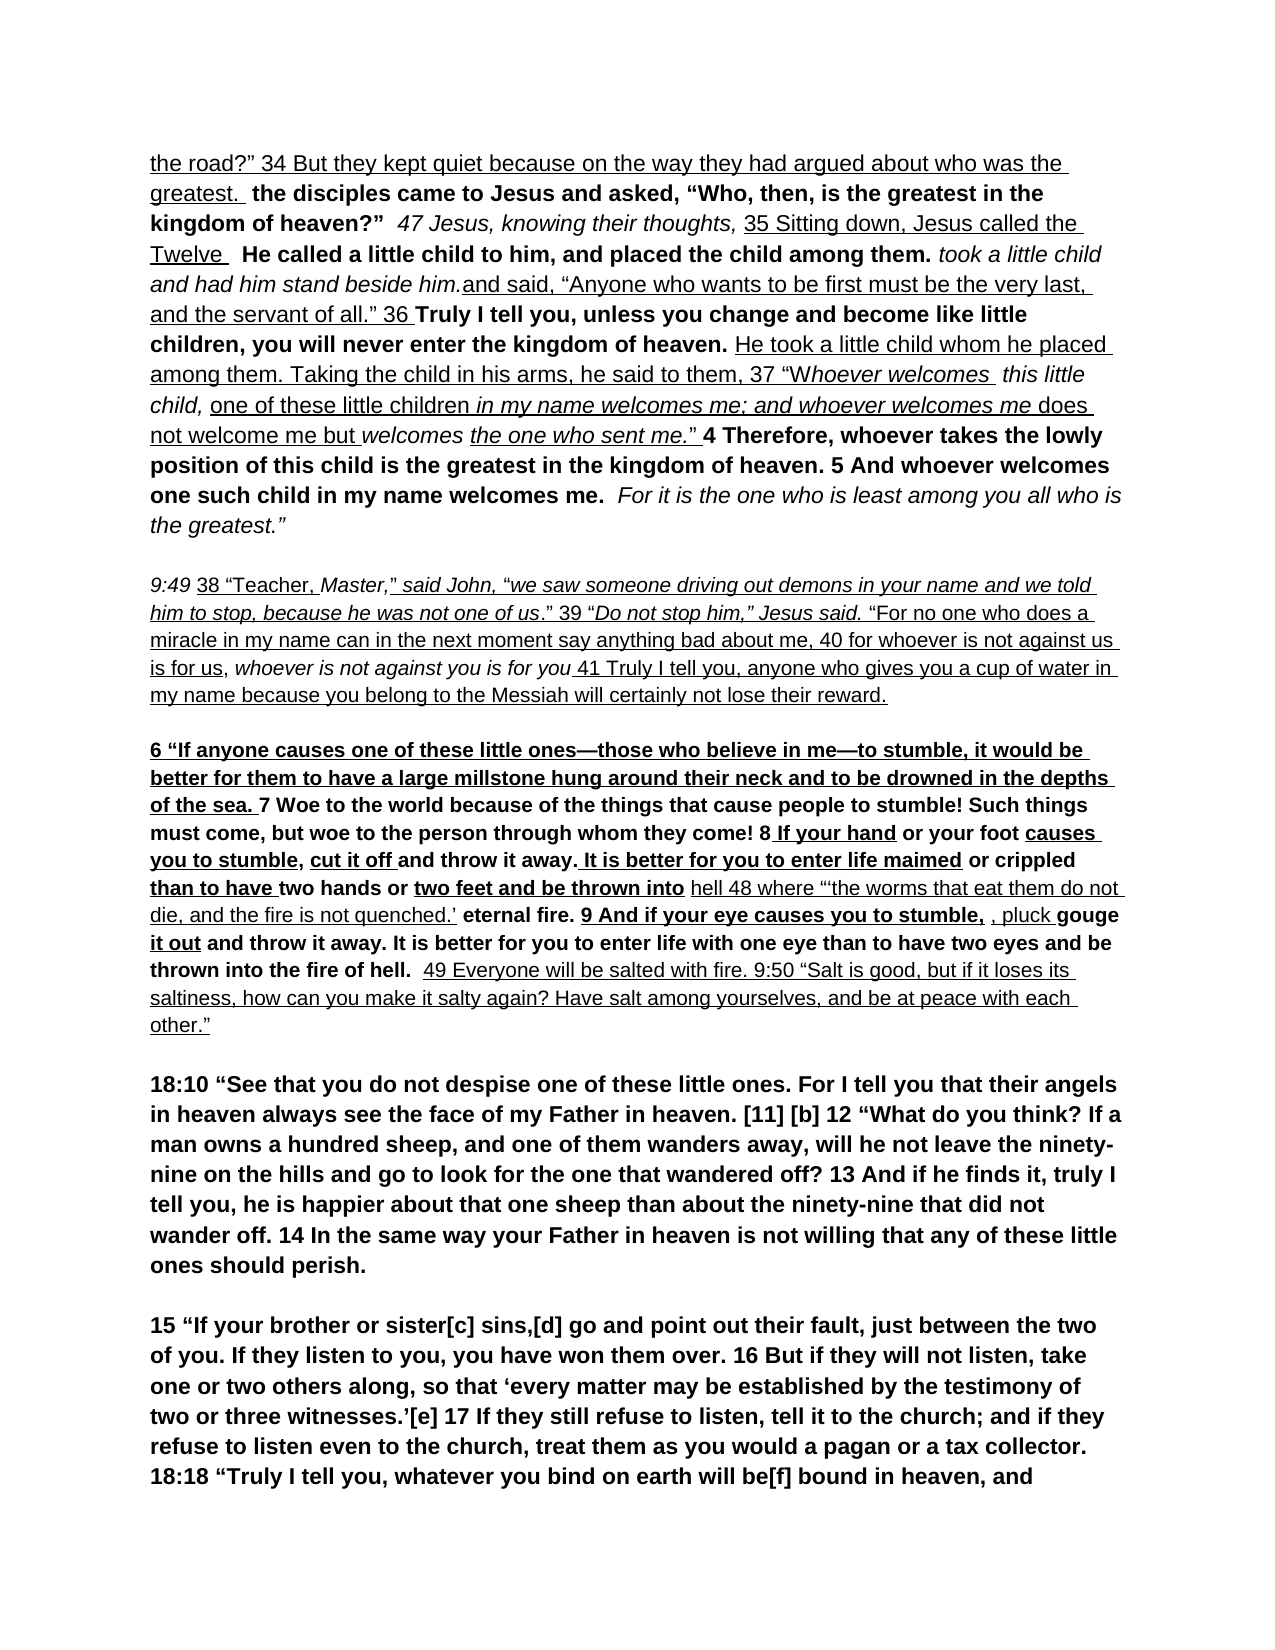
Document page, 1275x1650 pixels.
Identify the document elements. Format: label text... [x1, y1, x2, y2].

text 6 “If anyone causes one of these little ones—those who believe in me—to stumble, it would be better for them to have a large millstone hung around their neck and to be drowned in the depths of the sea. 7 Woe to the world because of the things that cause people to stumble! Such things must come, but woe to the person through whom they come! 8 If your hand or your foot causes you to stumble, cut it off and throw it away. It is better for you to enter life maimed or crippled than to have two hands or two feet and be thrown into hell 48 where “‘the worms that eat them do not die, and the fire is not quenched.’ eternal fire. 9 And if your eye causes you to stumble, , pluck gouge it out and throw it away. It is better for you to enter life with one eye than to have two eyes and be thrown into the fire of hell. 49 Everyone will be salted with fire. 9:50 “Salt is good, but if it loses its saltiness, how can you make it salty again? Have salt among yourselves, and be at peace with each other.” [150, 738, 1125, 1037]
text 15 “If your brother or sister[c] sins,[d] go and point out their fault, just between the two of you. If they listen to you, you have won them over. 16 But if they will not listen, take one or two others along, so that ‘every matter may be established by the testimony of two or three witnesses.’[e] 17 If they still refuse to listen, tell it to the church; and if they refuse to listen even to the church, treat them as you would a pagan or a tax collector. [150, 1312, 1125, 1459]
text 18:10 “See that you do not despise one of these little ones. For I tell you that their angels in heaven always see the face of my Father in heaven. [11] [b] 12 “What do you think? If a man owns a hundred sheep, and one of them wanders away, will he not leave the ninety-nine on the hills and go to look for the one that wandered off? 13 And if he finds it, truly I tell you, he is happier about that one sheep than about the ninety-nine that did not wander off. 14 In the same way your Father in heaven is not willing that any of these little ones should perish. [150, 1071, 1125, 1278]
text the road?” 34 But they kept quiet because on the way they had argued about who was the greatest. the disciples came to Jesus and asked, “Who, then, is the greatest in the kingdom of heaven?” 47 Jesus, knowing their thoughts, 35 Sitting down, Jesus called the Twelve He called a little child to him, and placed the child among them. took a little child and had him stand beside him.and said, “Anyone who wants to be first must be the very last, and the servant of all.” 36 Truly I tell you, unless you change and become like little children, you will never enter the kingdom of heaven. He took a little child whom he placed among them. Taking the child in his arms, he said to them, 37 “Whoever welcomes this little child, one of these little children in my name welcomes me; and whoever welcomes me does not welcome me but welcomes the one who sent me.” 4 Therefore, whoever takes the lowly position of this child is the greatest in the kingdom of heaven. 5 And whoever welcomes one such child in my name welcomes me. For it is the one who is least among you all who is the greatest.” [150, 150, 1125, 539]
text 9:49 38 “Teacher, Master,” said John, “we saw someone driving out demons in your name and we told him to stop, because he was not one of us.” 39 “Do not stop him,” Jesus said. “For no one who does a miracle in my name can in the next moment say anything bad about me, 40 for whoever is not against us is for us, whoever is not against you is for you 41 Truly I tell you, anyone who gives you a cup of water in my name because you belong to the Messiah will certainly not lose their reward. [150, 573, 1125, 707]
text 18:18 “Truly I tell you, whatever you bind on earth will be[f] bound in heaven, and [150, 1463, 1125, 1490]
